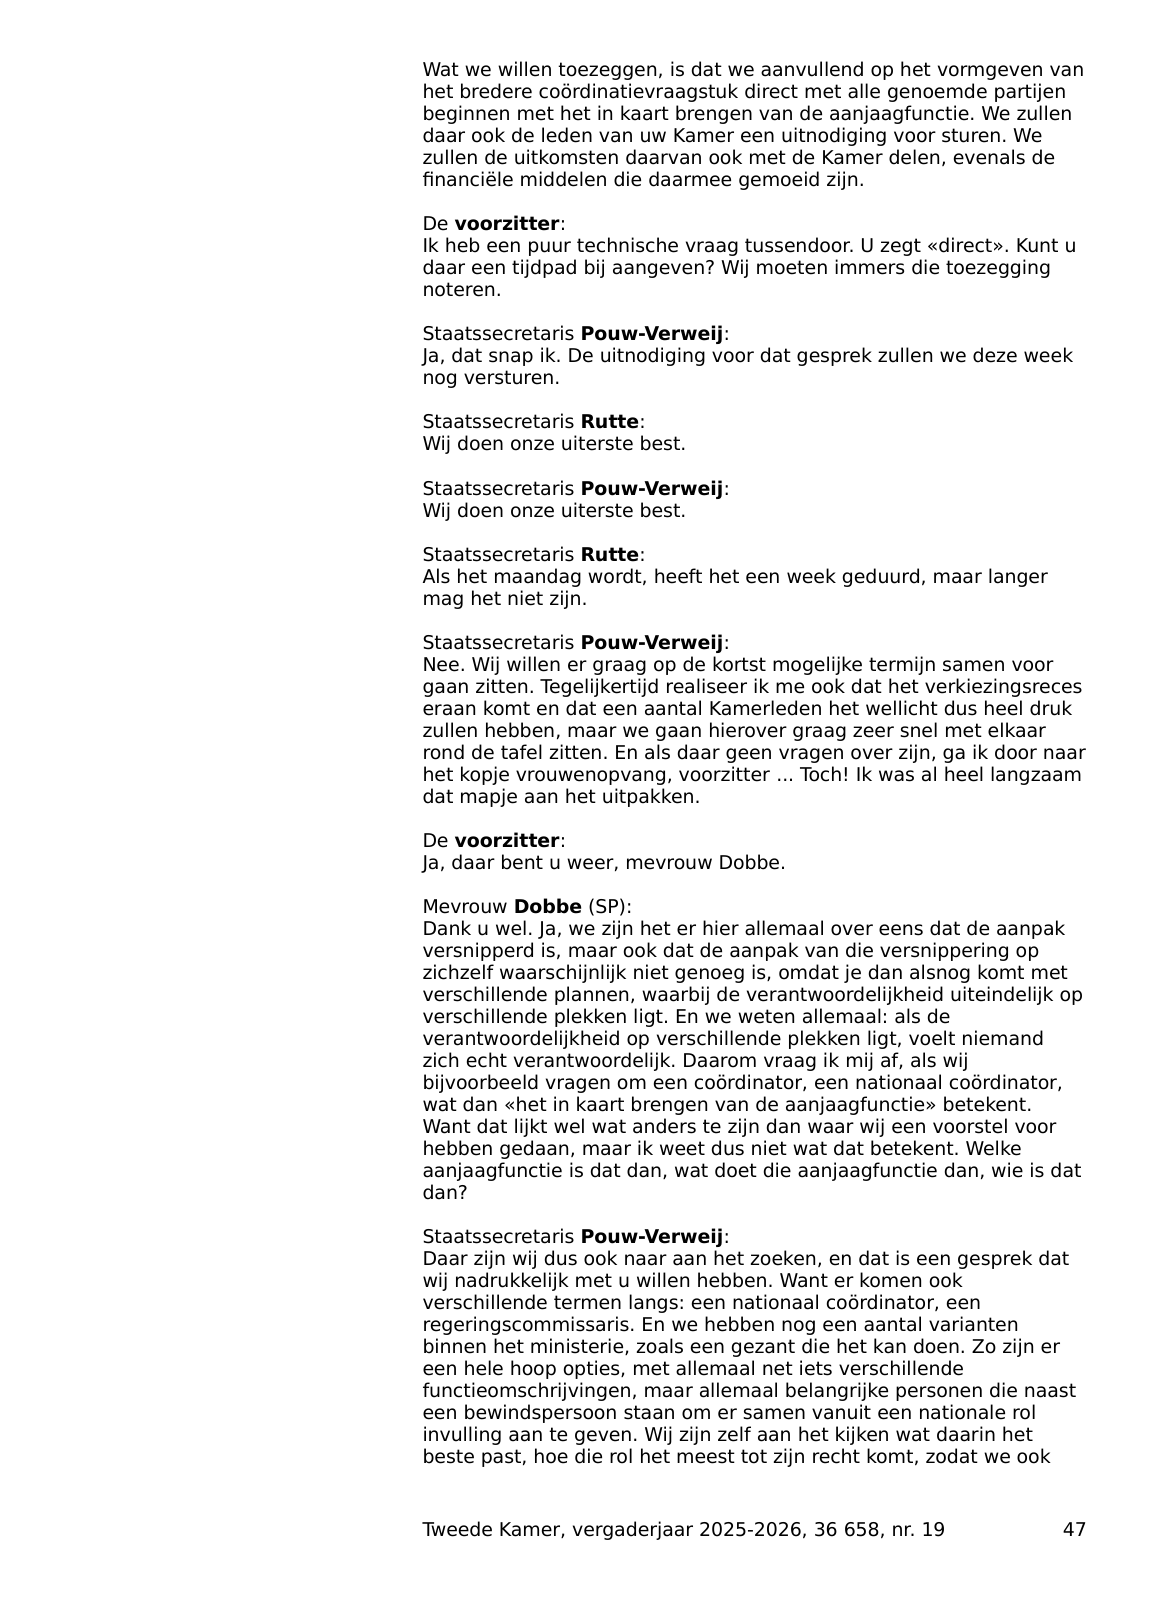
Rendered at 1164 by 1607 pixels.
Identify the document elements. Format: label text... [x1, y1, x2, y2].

text Ja, dat snap ik. De uitnodiging voor dat gesprek zullen we deze week nog versturen. [422, 345, 1087, 389]
text De voorzitter: [422, 830, 1087, 852]
text Wij doen onze uiterste best. [422, 433, 1087, 455]
text Staatssecretaris Pouw-Verweij: [422, 1226, 1087, 1248]
text Ik heb een puur technische vraag tussendoor. U zegt «direct». Kunt u daar een tijdpad bij aangeven? Wij moeten immers die toezegging noteren. [422, 235, 1087, 301]
text Staatssecretaris Rutte: [422, 544, 1087, 566]
text Wij doen onze uiterste best. [422, 499, 1087, 521]
text Als het maandag wordt, heeft het een week geduurd, maar langer mag het niet zijn. [422, 566, 1087, 609]
text Nee. Wij willen er graag op de kortst mogelijke termijn samen voor gaan zitten. Tegelijkertijd realiseer ik me ook dat het verkiezingsreces eraan komt en dat een aantal Kamerleden het wellicht dus heel druk zullen hebben, maar we gaan hierover graag zeer snel met elkaar rond de tafel zitten. En als daar geen vragen over zijn, ga ik door naar het kopje vrouwenopvang, voorzitter ... Toch! Ik was al heel langzaam dat mapje aan het uitpakken. [422, 654, 1087, 808]
text Staatssecretaris Pouw-Verweij: [422, 323, 1087, 345]
text De voorzitter: [422, 213, 1087, 235]
text Wat we willen toezeggen, is dat we aanvullend op het vormgeven van het bredere coördinatievraagstuk direct met alle genoemde partijen beginnen met het in kaart brengen van de aanjaagfunctie. We zullen daar ook de leden van uw Kamer een uitnodiging voor sturen. We zullen de uitkomsten daarvan ook met de Kamer delen, evenals de financiële middelen die daarmee gemoeid zijn. [422, 59, 1087, 191]
text Staatssecretaris Rutte: [422, 411, 1087, 433]
text Daar zijn wij dus ook naar aan het zoeken, en dat is een gesprek dat wij nadrukkelijk met u willen hebben. Want er komen ook verschillende termen langs: een nationaal coördinator, een regeringscommissaris. En we hebben nog een aantal varianten binnen het ministerie, zoals een gezant die het kan doen. Zo zijn er een hele hoop opties, met allemaal net iets verschillende functieomschrijvingen, maar allemaal belangrijke personen die naast een bewindspersoon staan om er samen vanuit een nationale rol invulling aan te geven. Wij zijn zelf aan het kijken wat daarin het beste past, hoe die rol het meest tot zijn recht komt, zodat we ook [422, 1248, 1087, 1468]
text Staatssecretaris Pouw-Verweij: [422, 477, 1087, 499]
text Ja, daar bent u weer, mevrouw Dobbe. [422, 852, 1087, 874]
text Staatssecretaris Pouw-Verweij: [422, 632, 1087, 654]
text Dank u wel. Ja, we zijn het er hier allemaal over eens dat de aanpak versnipperd is, maar ook dat de aanpak van die versnippering op zichzelf waarschijnlijk niet genoeg is, omdat je dan alsnog komt met verschillende plannen, waarbij de verantwoordelijkheid uiteindelijk op verschillende plekken ligt. En we weten allemaal: als de verantwoordelijkheid op verschillende plekken ligt, voelt niemand zich echt verantwoordelijk. Daarom vraag ik mij af, als wij bijvoorbeeld vragen om een coördinator, een nationaal coördinator, wat dan «het in kaart brengen van de aanjaagfunctie» betekent. Want dat lijkt wel wat anders te zijn dan waar wij een voorstel voor hebben gedaan, maar ik weet dus niet wat dat betekent. Welke aanjaagfunctie is dat dan, wat doet die aanjaagfunctie dan, wie is dat dan? [422, 918, 1087, 1204]
text Mevrouw Dobbe (SP): [422, 896, 1087, 918]
